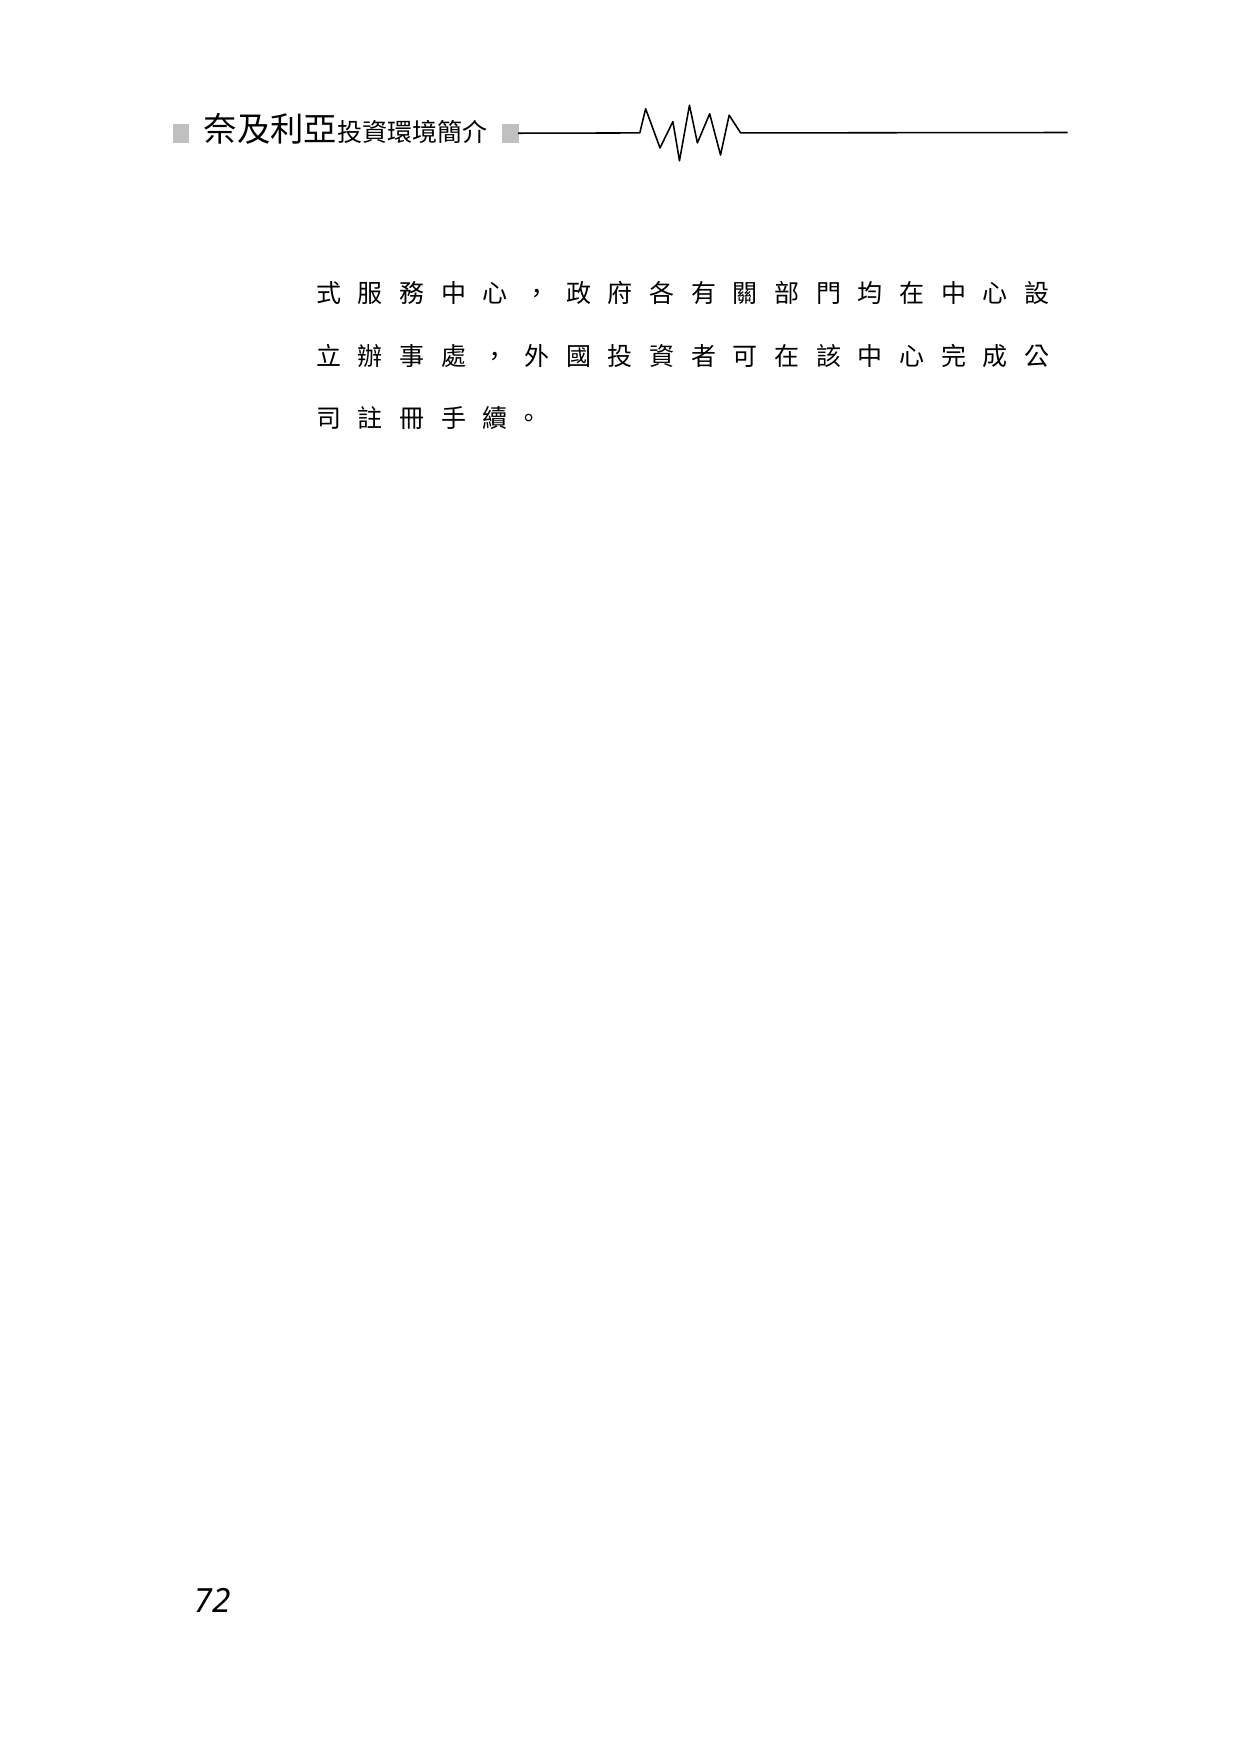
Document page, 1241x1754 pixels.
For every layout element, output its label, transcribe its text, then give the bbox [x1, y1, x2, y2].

text 式服務中心，政府各有關部門均在中心設立辦事處，外國投資者可在該中心完成公司註冊手續。 [281, 250, 1058, 438]
